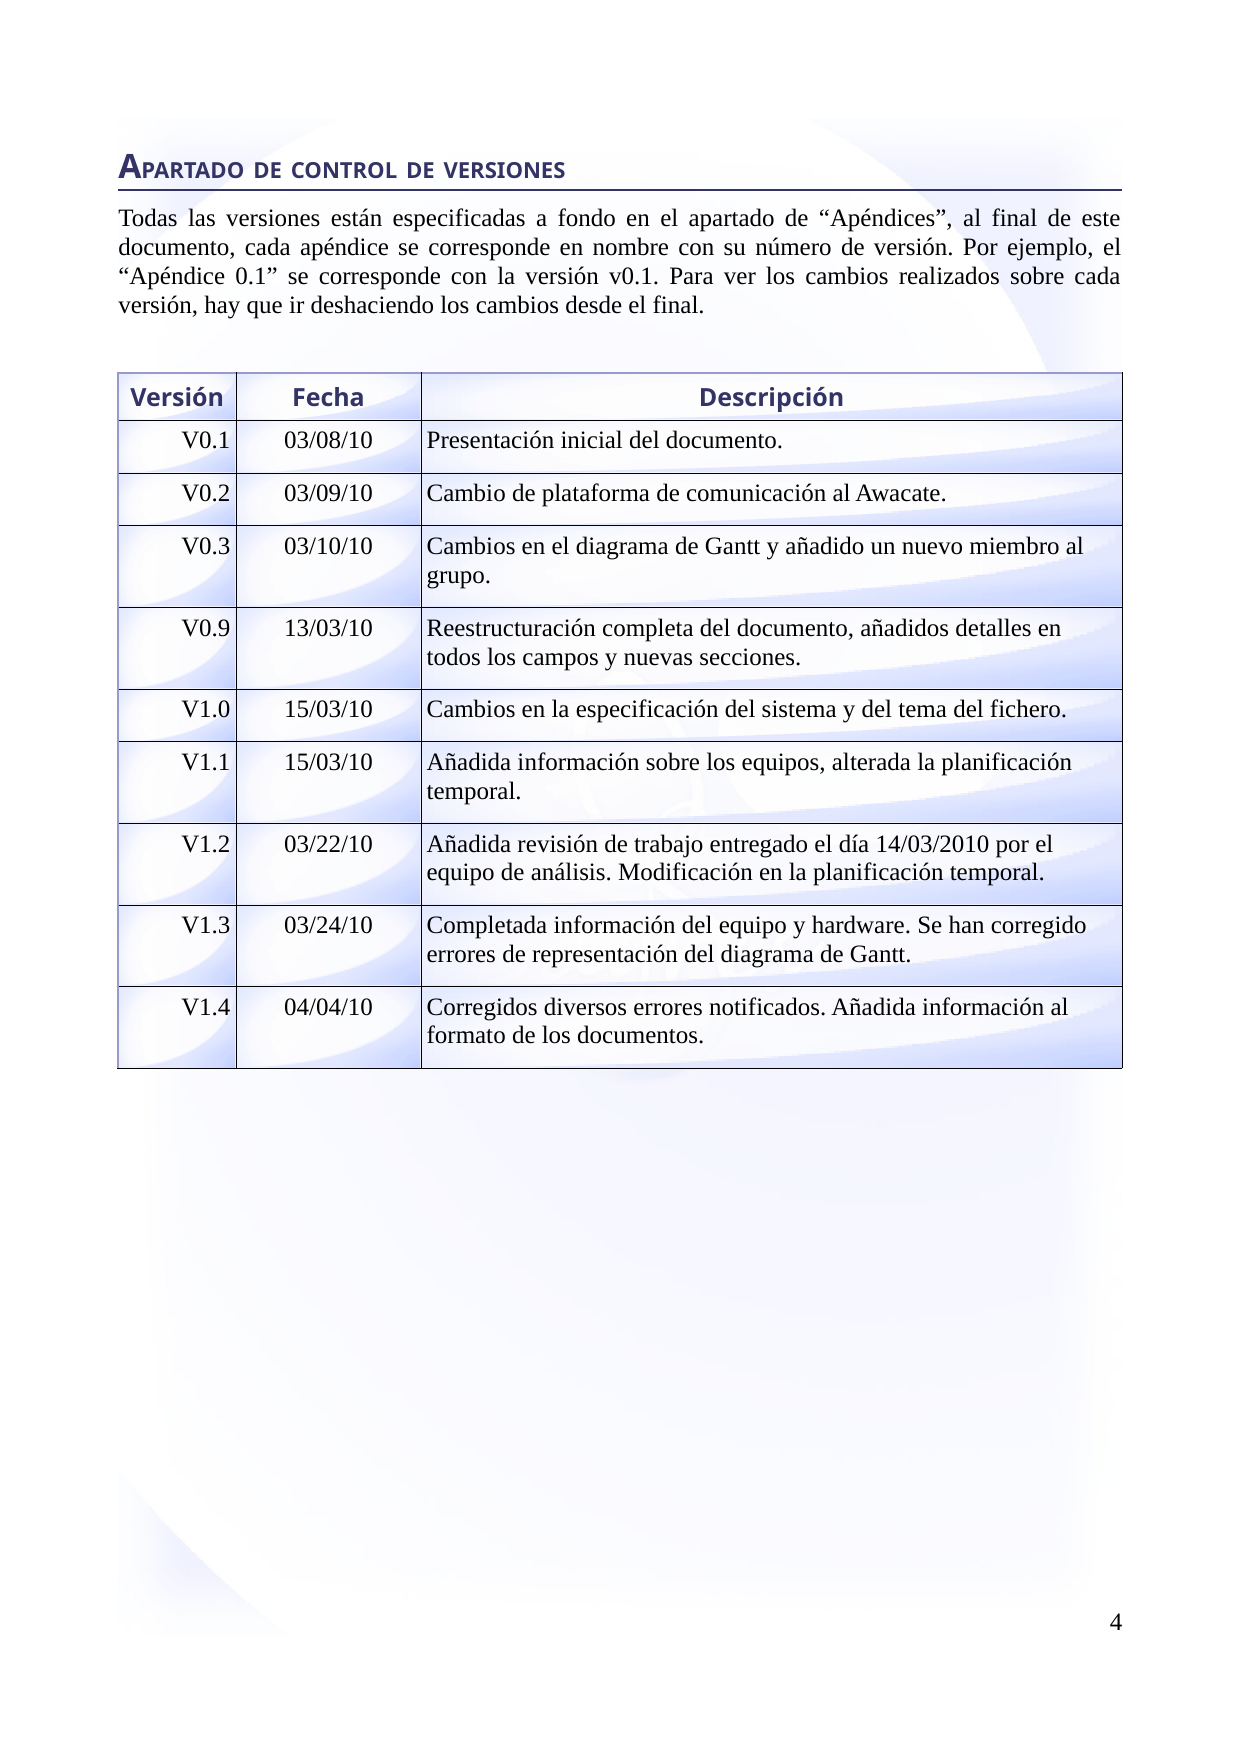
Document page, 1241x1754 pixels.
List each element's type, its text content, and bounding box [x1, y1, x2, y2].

table_cell 24/03/10 [237, 906, 421, 986]
table_cell V1.1 [119, 742, 236, 823]
table_cell 15/03/10 [237, 742, 421, 823]
table_cell V1.3 [119, 906, 236, 986]
table_cell Reestructuración completa del documento, añadidos detalles en todos los campos y nuevas secciones. [422, 608, 1122, 688]
table_cell V1.0 [119, 690, 236, 741]
table_cell 08/03/10 [237, 421, 421, 473]
table_cell Añadida revisión de trabajo entregado el día 14/03/2010 por el equipo de análisis. Modificación en la planificación temporal. [422, 824, 1122, 904]
table_cell Cambios en el diagrama de Gantt y añadido un nuevo miembro al grupo. [422, 526, 1122, 607]
table_cell V1.2 [119, 824, 236, 904]
table_cell Cambios en la especificación del sistema y del tema del fichero. [422, 690, 1122, 741]
table_cell Corregidos diversos errores notificados. Añadida información al formato de los documentos. [422, 987, 1122, 1068]
picture [118, 191, 1122, 203]
table_cell V0.1 [119, 421, 236, 473]
table_cell 15/03/10 [237, 690, 421, 741]
table_cell Cambio de plataforma de comunicación al Awacate. [422, 474, 1122, 525]
picture [118, 1069, 1122, 1636]
picture [118, 118, 1122, 143]
table_cell 04/04/10 [237, 987, 421, 1068]
table_header Fecha [237, 374, 421, 420]
table_cell V0.2 [119, 474, 236, 525]
table_cell V1.4 [119, 987, 236, 1068]
text Todas las versiones están especificadas a fondo en el apartado de “Apéndices”, al final de este documento, cada apéndice se corresponde en nombre con su número de versión. Por ejemplo, el “Apéndice 0.1” se corresponde con la versión v0.1. Para ver los cambios realizados sobre cada versión, hay que ir deshaciendo los cambios desde el final. [118, 203, 1122, 318]
table_cell V0.3 [119, 526, 236, 607]
table_cell Presentación inicial del documento. [422, 421, 1122, 473]
subtitle Apartado de control de versiones [118, 143, 1122, 189]
table_cell 10/03/10 [237, 526, 421, 607]
table_cell 22/03/10 [237, 824, 421, 904]
table_cell 09/03/10 [237, 474, 421, 525]
table_cell Completada información del equipo y hardware. Se han corregido errores de representación del diagrama de Gantt. [422, 906, 1122, 986]
table_cell V0.9 [119, 608, 236, 688]
table_header Versión [119, 374, 236, 420]
table_header Descripción [422, 374, 1122, 420]
table_cell 13/03/10 [237, 608, 421, 688]
table_cell Añadida información sobre los equipos, alterada la planificación temporal. [422, 742, 1122, 823]
picture [118, 318, 1122, 372]
